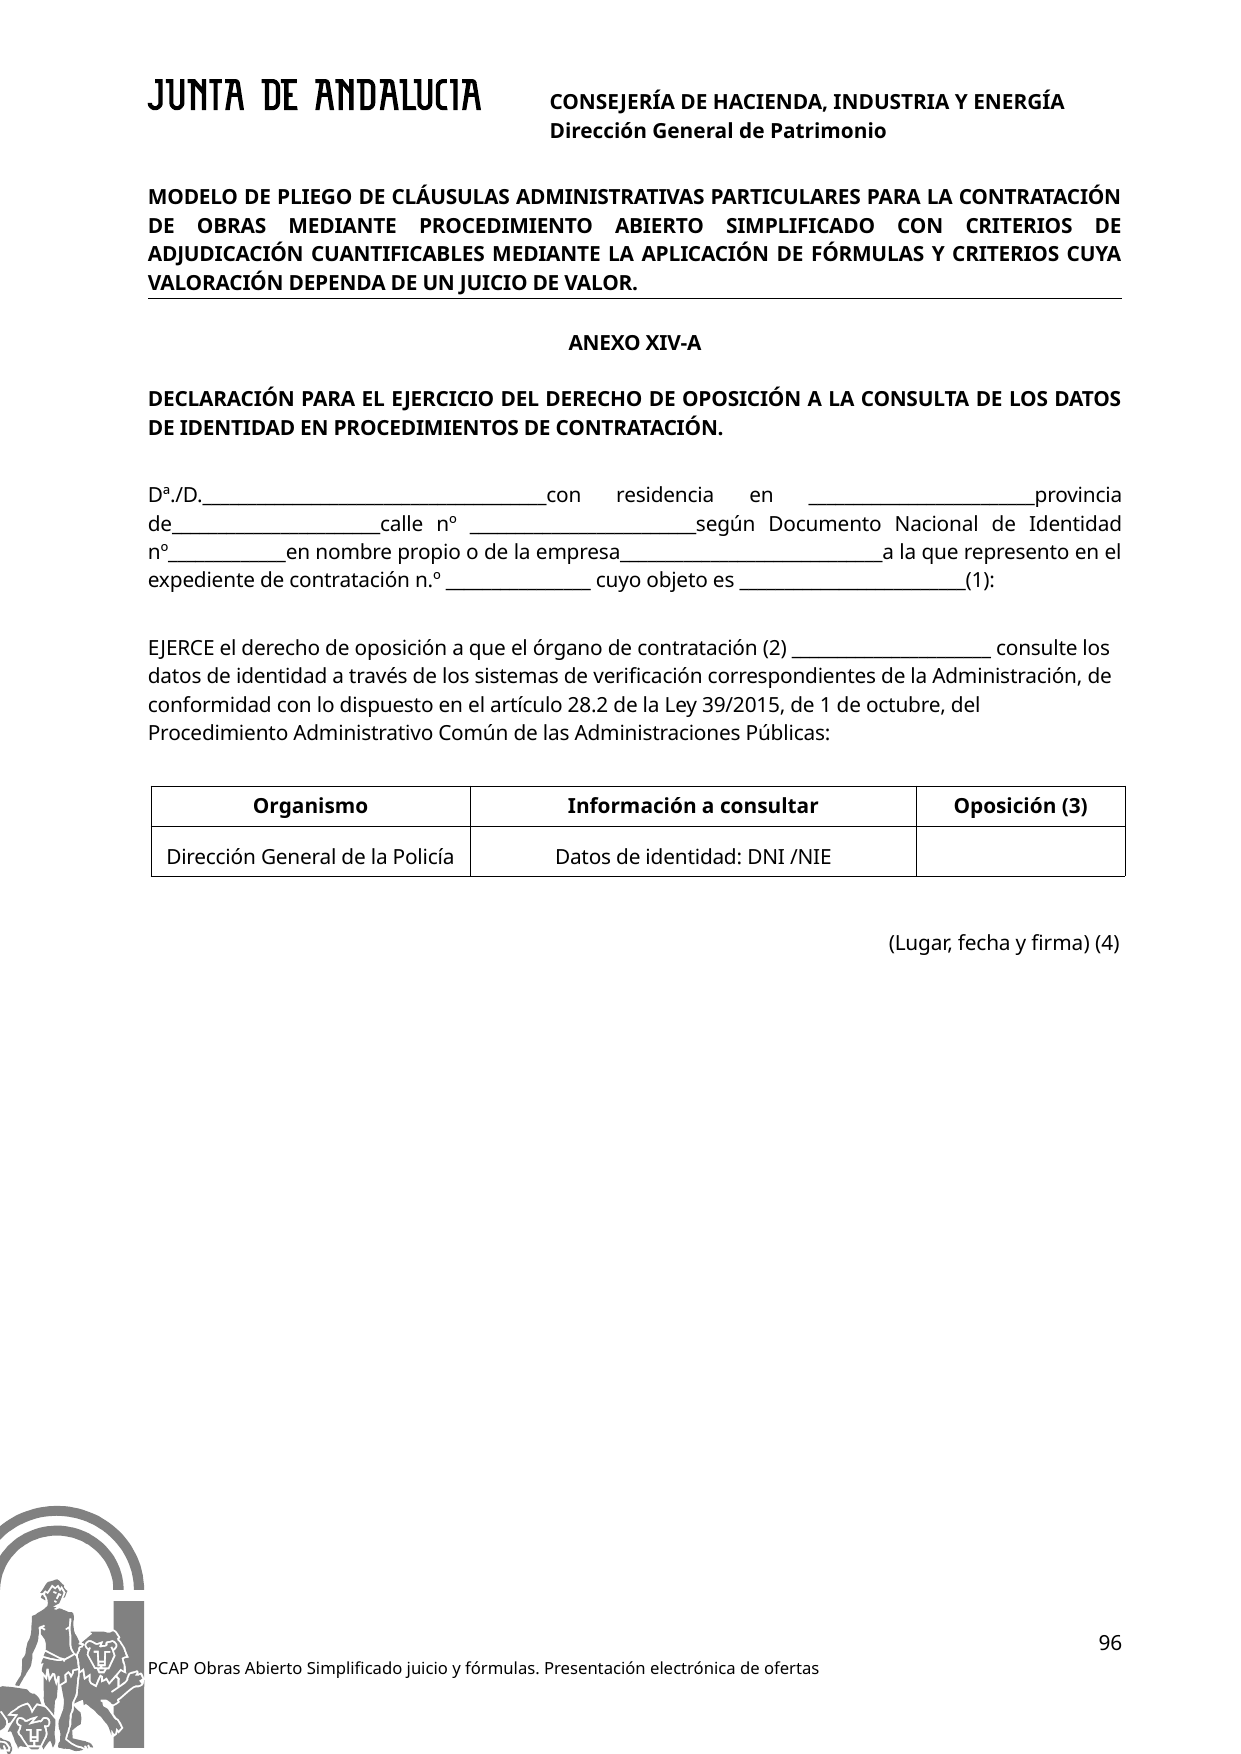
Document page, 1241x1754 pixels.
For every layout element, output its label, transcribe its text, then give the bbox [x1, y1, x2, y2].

table_header Oposición (3) [917, 787, 1125, 826]
table_header Organismo [152, 787, 470, 826]
text ANEXO XIV-A [148, 328, 1122, 356]
table_cell [917, 827, 1125, 876]
text DECLARACIÓN PARA EL EJERCICIO DEL DERECHO DE OPOSICIÓN A LA CONSULTA DE LOS DATOS DE IDENTIDAD EN PROCEDIMIENTOS DE CONTRATACIÓN. [148, 384, 1122, 441]
list Dª./D.______________________________________con residencia en _________________________provincia de_______________________calle nº _________________________según Documento Nacional de Identidad nº_____________en nombre propio o de la empresa_____________________________a la que represento en el expediente de contratación n.º ________________ cuyo objeto es _________________________(1): [148, 480, 1122, 594]
list EJERCE el derecho de oposición a que el órgano de contratación (2) ______________________ consulte los datos de identidad a través de los sistemas de verificación correspondientes de la Administración, de conformidad con lo dispuesto en el artículo 28.2 de la Ley 39/2015, de 1 de octubre, del Procedimiento Administrativo Común de las Administraciones Públicas: [148, 633, 1122, 747]
table_cell Dirección General de la Policía [152, 827, 470, 876]
list (Lugar, fecha y firma) (4) [148, 925, 1122, 957]
table_header Información a consultar [471, 787, 916, 826]
table_cell Datos de identidad: DNI /NIE [471, 827, 916, 876]
text MODELO DE PLIEGO DE CLÁUSULAS ADMINISTRATIVAS PARTICULARES PARA LA CONTRATACIÓN DE OBRAS MEDIANTE PROCEDIMIENTO ABIERTO SIMPLIFICADO CON CRITERIOS DE ADJUDICACIÓN CUANTIFICABLES MEDIANTE LA APLICACIÓN DE FÓRMULAS Y CRITERIOS CUYA VALORACIÓN DEPENDA DE UN JUICIO DE VALOR. [148, 182, 1122, 298]
